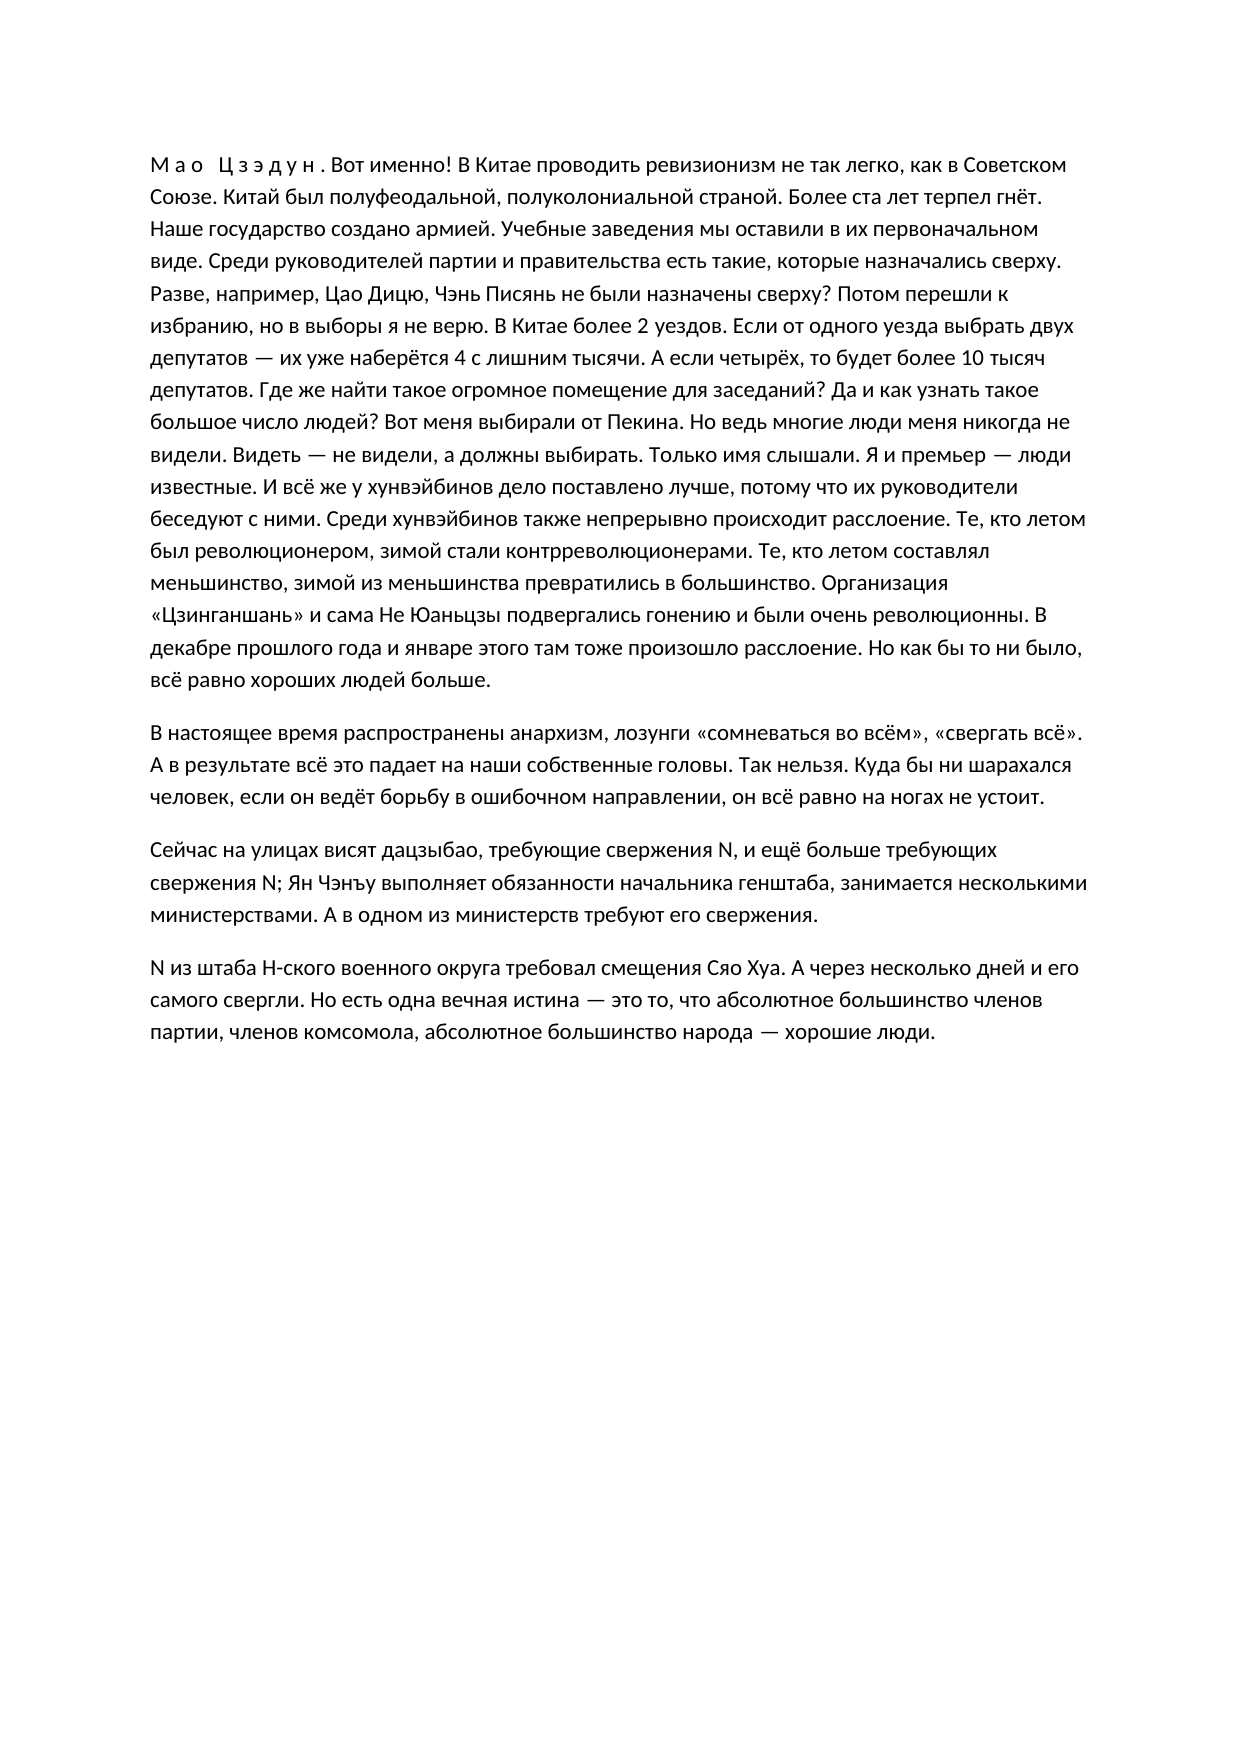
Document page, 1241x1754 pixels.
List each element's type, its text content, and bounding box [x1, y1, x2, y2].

text В настоящее время распространены анархизм, лозунги «сомневаться во всём», «свергать всё». А в результате всё это падает на наши собственные головы. Так нельзя. Куда бы ни шарахался человек, если он ведёт борьбу в ошибочном направлении, он всё равно на ногах не устоит. [150, 718, 1091, 810]
text Сейчас на улицах висят дацзыбао, требующие свержения N, и ещё больше требующих свержения N; Ян Чэнъу выполняет обязанности начальника генштаба, занимается несколькими министерствами. А в одном из министерств требуют его свержения. [150, 835, 1091, 928]
text N из штаба Н-ского военного округа требовал смещения Сяо Хуа. А через несколько дней и его самого свергли. Но есть одна вечная истина — это то, что абсолютное большинство членов партии, членов комсомола, абсолютное большинство народа — хорошие люди. [150, 953, 1091, 1045]
text Мао Цзэдун. Вот именно! В Китае проводить ревизионизм не так легко, как в Советском Союзе. Китай был полуфеодальной, полуколониальной страной. Более ста лет терпел гнёт. Наше государство создано армией. Учебные заведения мы оставили в их первоначальном виде. Среди руководителей партии и правительства есть такие, которые назначались сверху. Разве, например, Цао Дицю, Чэнь Писянь не были назначены сверху? Потом перешли к избранию, но в выборы я не верю. В Китае более 2 уездов. Если от одного уезда выбрать двух депутатов — их уже наберётся 4 с лишним тысячи. А если четырёх, то будет более 10 тысяч депутатов. Где же найти такое огромное помещение для заседаний? Да и как узнать такое большое число людей? Вот меня выбирали от Пекина. Но ведь многие люди меня никогда не видели. Видеть — не видели, а должны выбирать. Только имя слышали. Я и премьер — люди известные. И всё же у хунвэйбинов дело поставлено лучше, потому что их руководители беседуют с ними. Среди хунвэйбинов также непрерывно происходит расслоение. Те, кто летом был революционером, зимой стали контрреволюционерами. Те, кто летом составлял меньшинство, зимой из меньшинства превратились в большинство. Организация «Цзинганшань» и сама Не Юаньцзы подвергались гонению и были очень революционны. В декабре прошлого года и январе этого там тоже произошло расслоение. Но как бы то ни было, всё равно хороших людей больше. [150, 150, 1091, 693]
